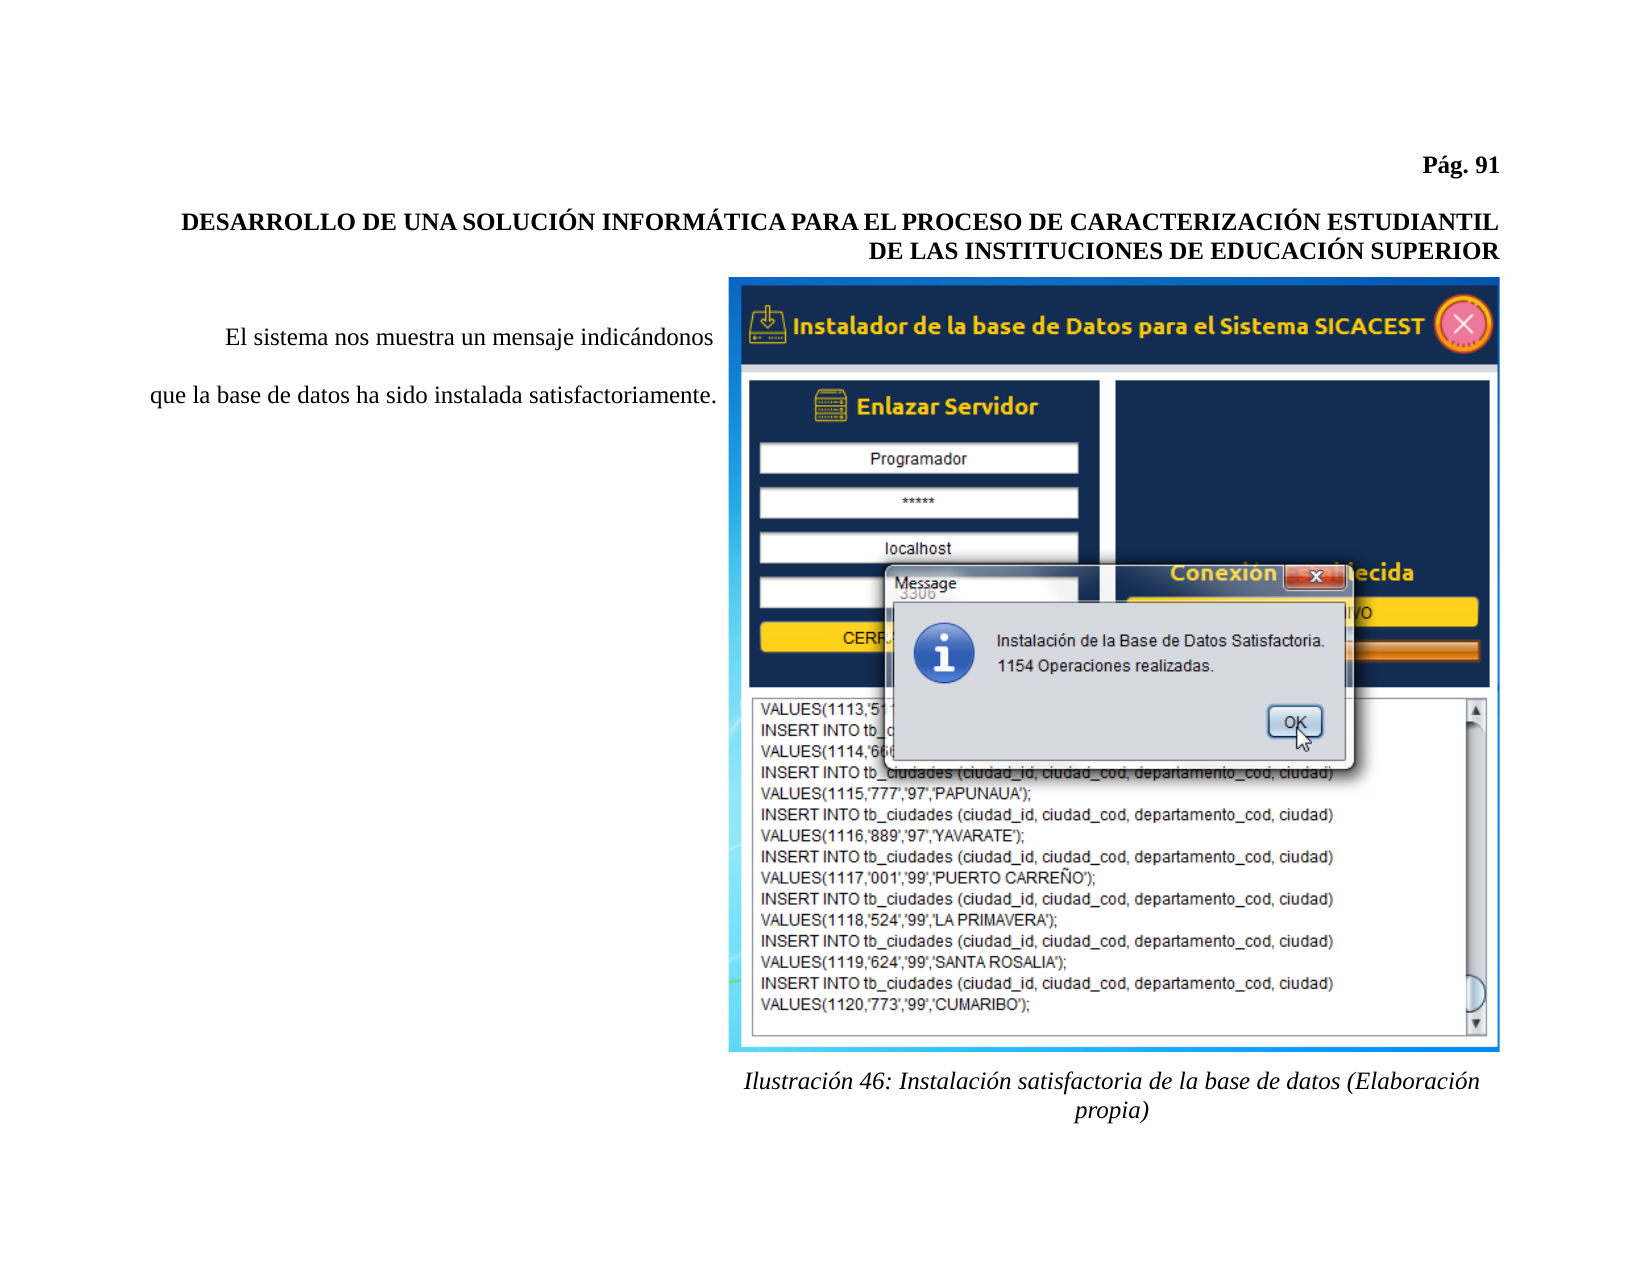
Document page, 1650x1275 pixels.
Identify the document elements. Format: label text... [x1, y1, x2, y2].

text Ilustración 46: Instalación satisfactoria de la base de datos (Elaboración propia) [727, 1066, 1499, 1123]
picture [766, 315, 1503, 1055]
text El sistema nos muestra un mensaje indicándonos que la base de datos ha sido instalada satisfactoriamente. [150, 322, 766, 409]
